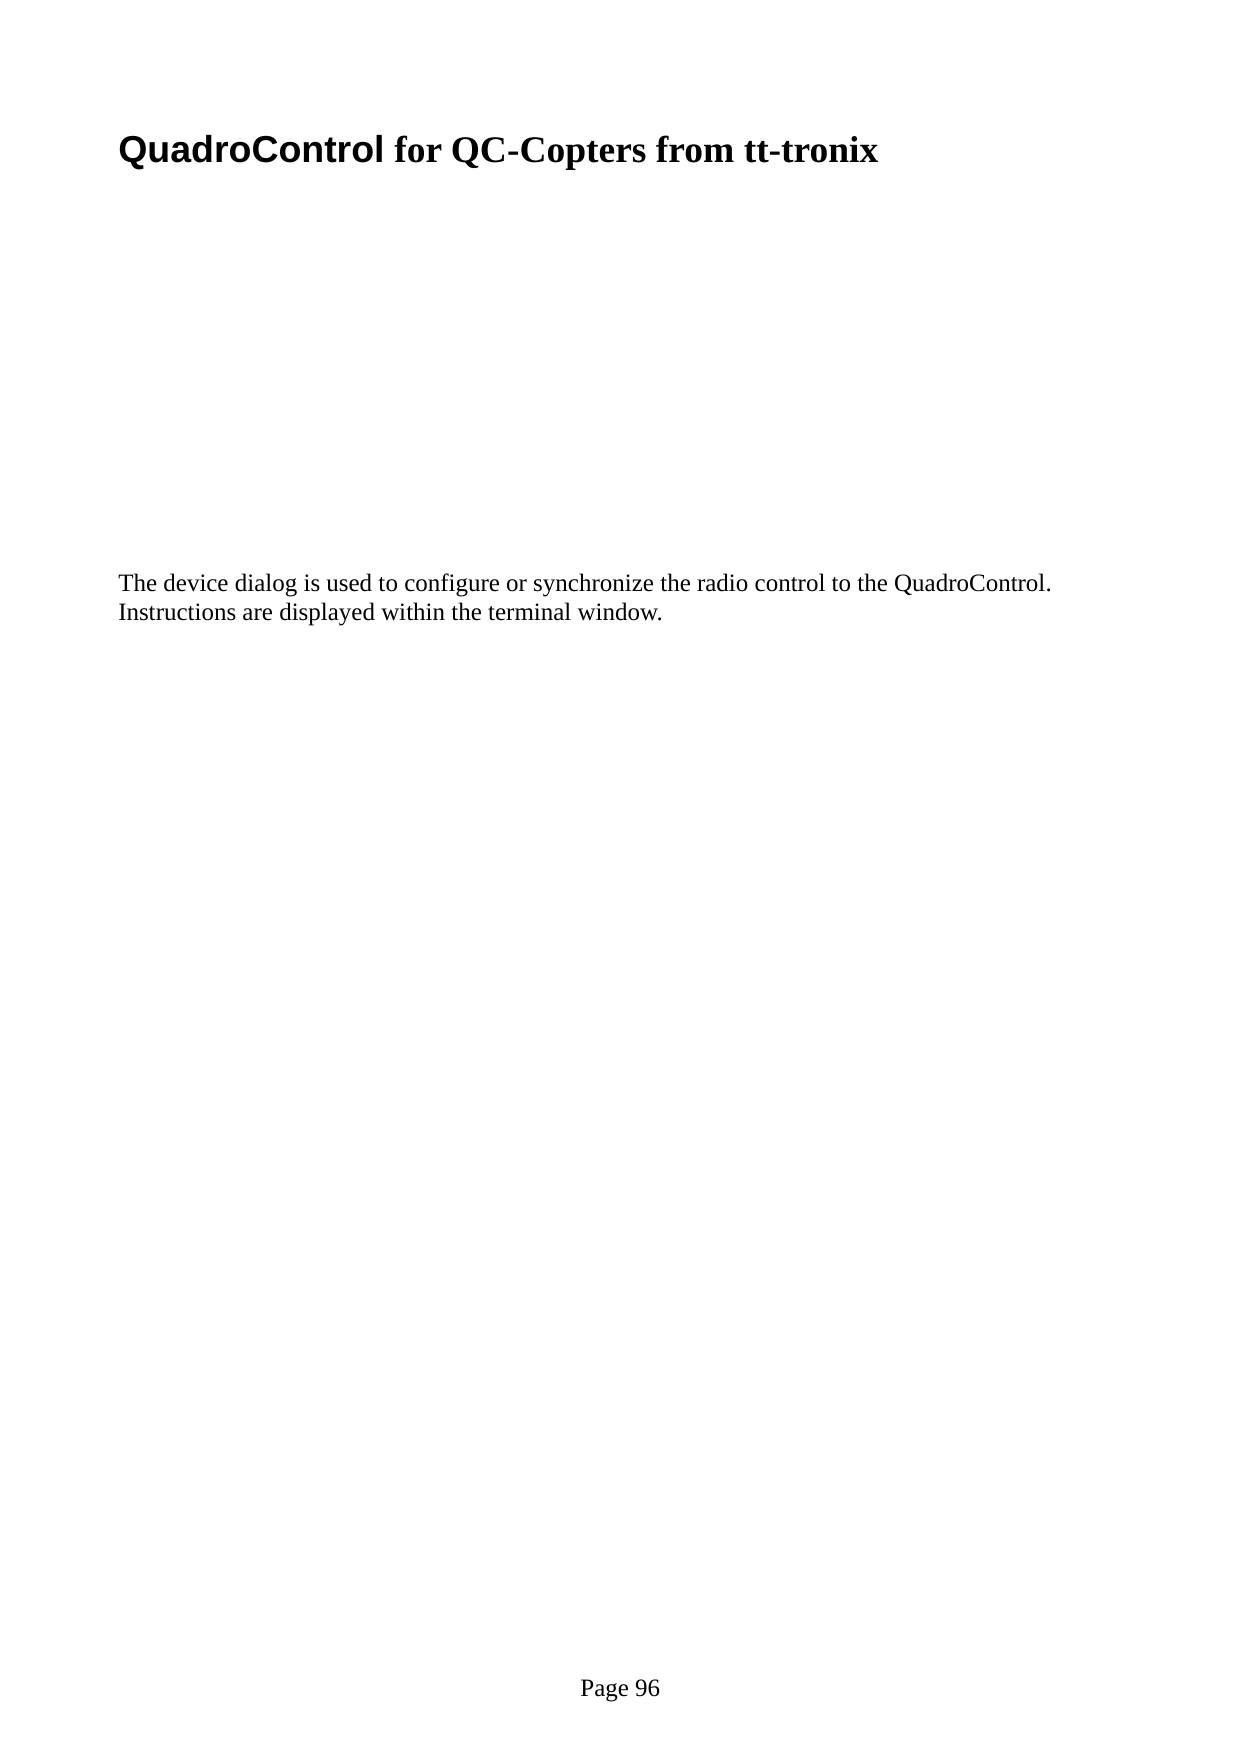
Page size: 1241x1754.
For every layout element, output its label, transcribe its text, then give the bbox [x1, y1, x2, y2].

subtitle QuadroControl for QC-Copters from tt-tronix [118, 127, 1122, 171]
text The device dialog is used to configure or synchronize the radio control to the QuadroControl. Instructions are displayed within the terminal window. [118, 568, 1122, 626]
